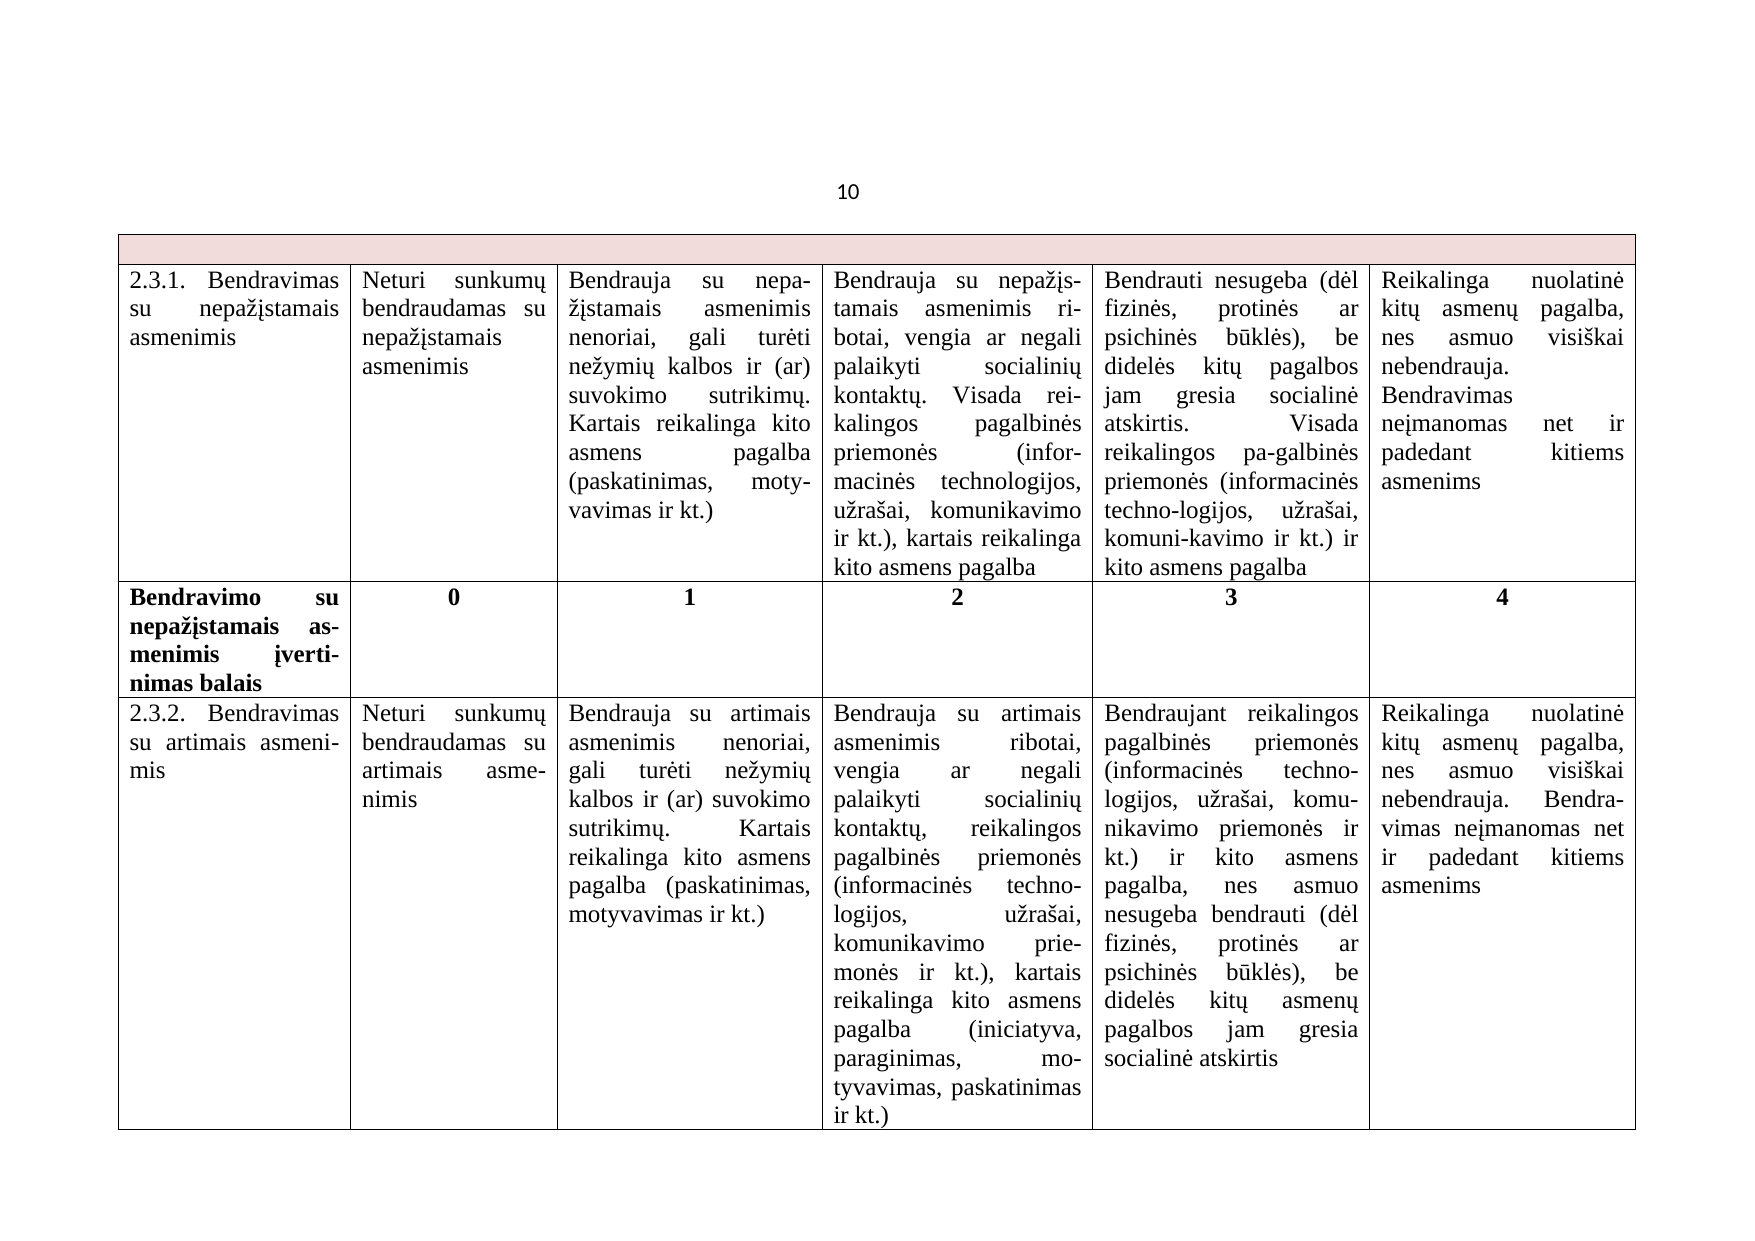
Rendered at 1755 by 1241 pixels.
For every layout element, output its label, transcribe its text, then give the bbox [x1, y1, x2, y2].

table_cell Bendrauja su artimais asmenimis nenoriai, gali turėti nežymių kalbos ir (ar) suvokimo sutrikimų. Kartais reikalinga kito asmens pagalba (paskatinimas, motyvavimas ir kt.) [558, 698, 822, 1129]
table_cell Bendrauja su nepažįs-tamais asmenimis ri-botai, vengia ar negali palaikyti socialinių kontaktų. Visada rei-kalingos pagalbinės priemonės (infor-macinės technologijos, užrašai, komunikavimo ir kt.), kartais reikalinga kito asmens pagalba [823, 265, 1092, 581]
table_cell Bendrauti nesugeba (dėl fizinės, protinės ar psichinės būklės), be didelės kitų pagalbos jam gresia socialinė atskirtis. Visada reikalingos pa-galbinės priemonės (informacinės techno-logijos, užrašai, komuni-kavimo ir kt.) ir kito asmens pagalba [1093, 265, 1369, 581]
table_cell Bendrauja su nepa-žįstamais asmenimis nenoriai, gali turėti nežymių kalbos ir (ar) suvokimo sutrikimų. Kartais reikalinga kito asmens pagalba (paskatinimas, moty-vavimas ir kt.) [558, 265, 822, 581]
table_cell 2.3.1. Bendravimas su nepažįstamais asmenimis [119, 265, 350, 581]
table_cell Bendraujant reikalingos pagalbinės priemonės (informacinės techno-logijos, užrašai, komu-nikavimo priemonės ir kt.) ir kito asmens pagalba, nes asmuo nesugeba bendrauti (dėl fizinės, protinės ar psichinės būklės), be didelės kitų asmenų pagalbos jam gresia socialinė atskirtis [1093, 698, 1369, 1129]
table_cell Reikalinga nuolatinė kitų asmenų pagalba, nes asmuo visiškai nebendrauja. Bendra-vimas neįmanomas net ir padedant kitiems asmenims [1370, 698, 1635, 1129]
table_cell [119, 235, 1635, 264]
table_cell Neturi sunkumų bendraudamas su artimais asme-nimis [351, 698, 557, 1129]
table_cell 1 [558, 582, 822, 697]
table_cell Neturi sunkumų bendraudamas su nepažįstamais asmenimis [351, 265, 557, 581]
table_cell Reikalinga nuolatinė kitų asmenų pagalba, nes asmuo visiškai nebendrauja. Bendravimas neįmanomas net ir padedant kitiems asmenims [1370, 265, 1635, 581]
table_cell Bendrauja su artimais asmenimis ribotai, vengia ar negali palaikyti socialinių kontaktų, reikalingos pagalbinės priemonės (informacinės techno-logijos, užrašai, komunikavimo prie-monės ir kt.), kartais reikalinga kito asmens pagalba (iniciatyva, paraginimas, mo-tyvavimas, paskatinimas ir kt.) [823, 698, 1092, 1129]
table_cell 4 [1370, 582, 1635, 697]
table_cell 3 [1093, 582, 1369, 697]
table_cell 2 [823, 582, 1092, 697]
table_cell 2.3.2. Bendravimas su artimais asmeni-mis [119, 698, 350, 1129]
table_cell Bendravimo su nepažįstamais as-menimis įverti-nimas balais [119, 582, 350, 697]
table_cell 0 [351, 582, 557, 697]
